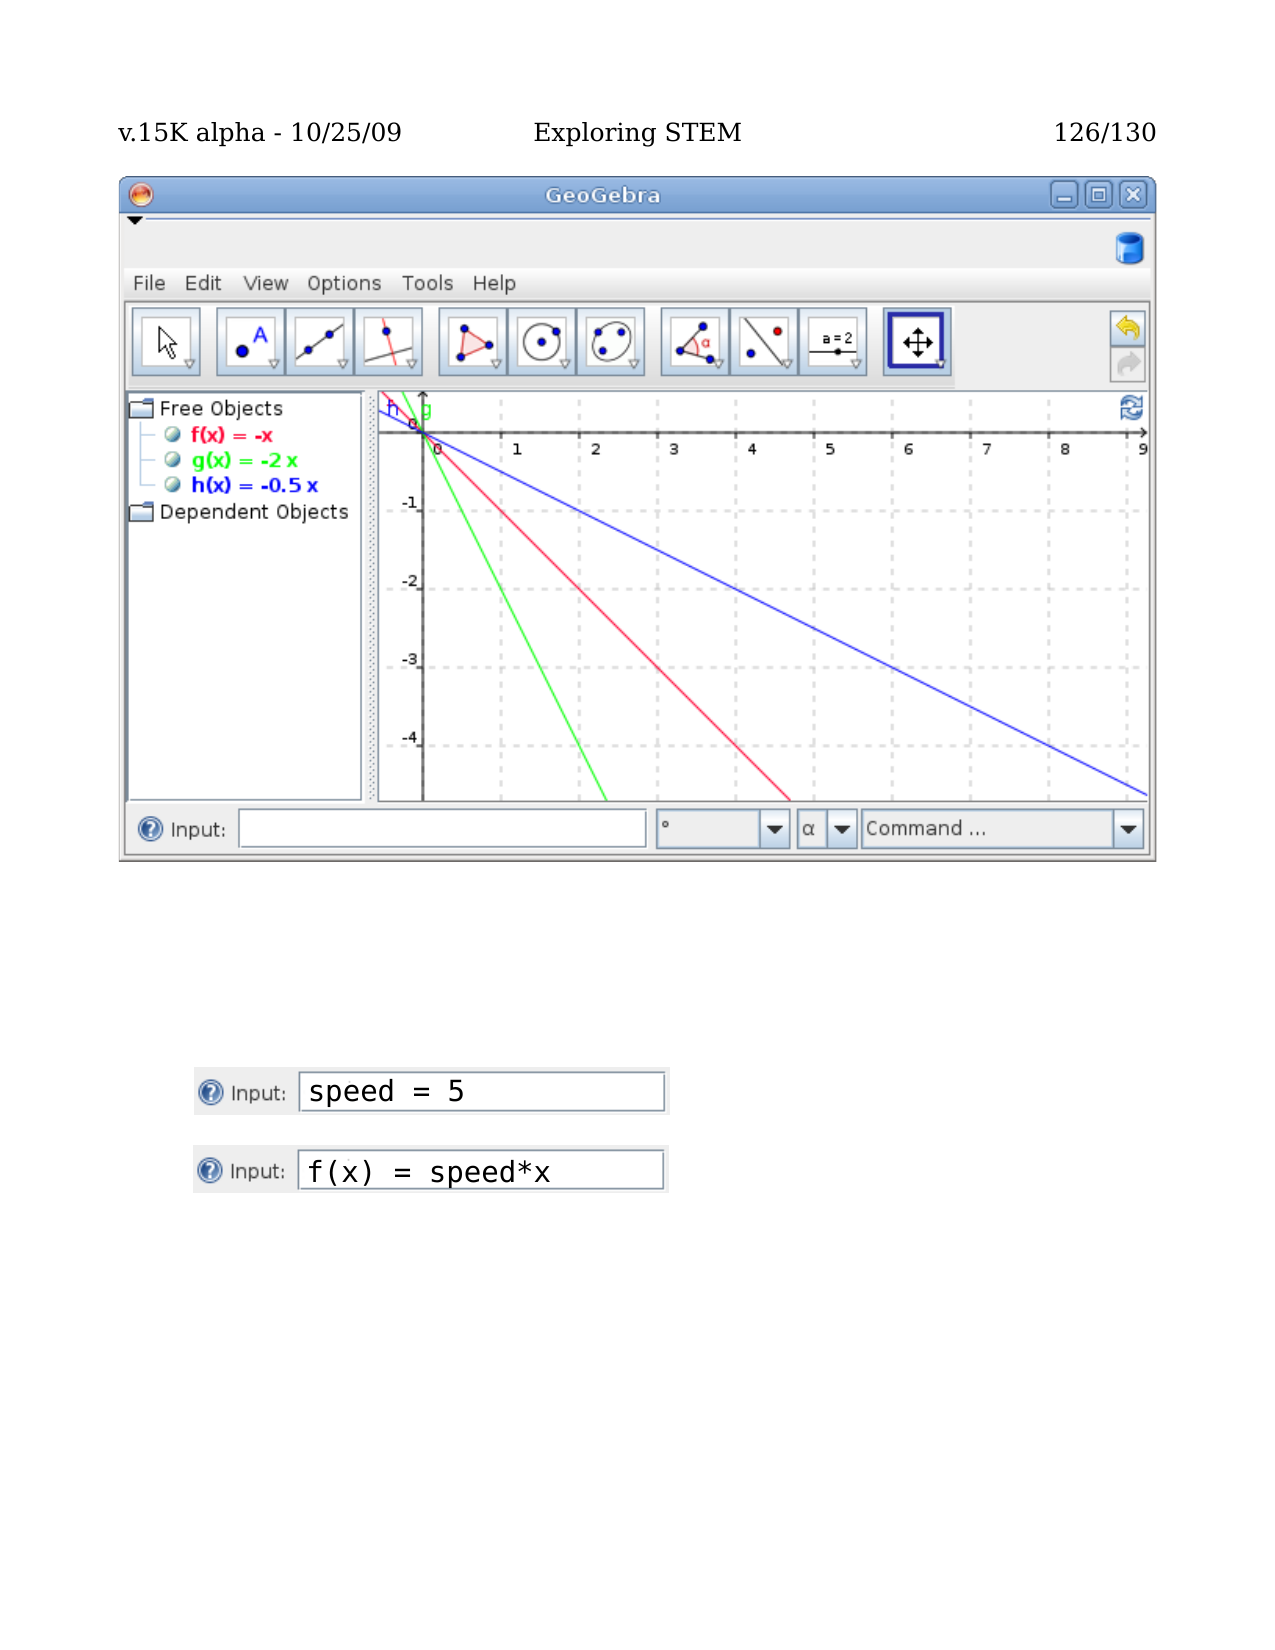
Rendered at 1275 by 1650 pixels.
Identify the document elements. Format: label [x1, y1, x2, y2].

picture [118, 176, 1157, 862]
